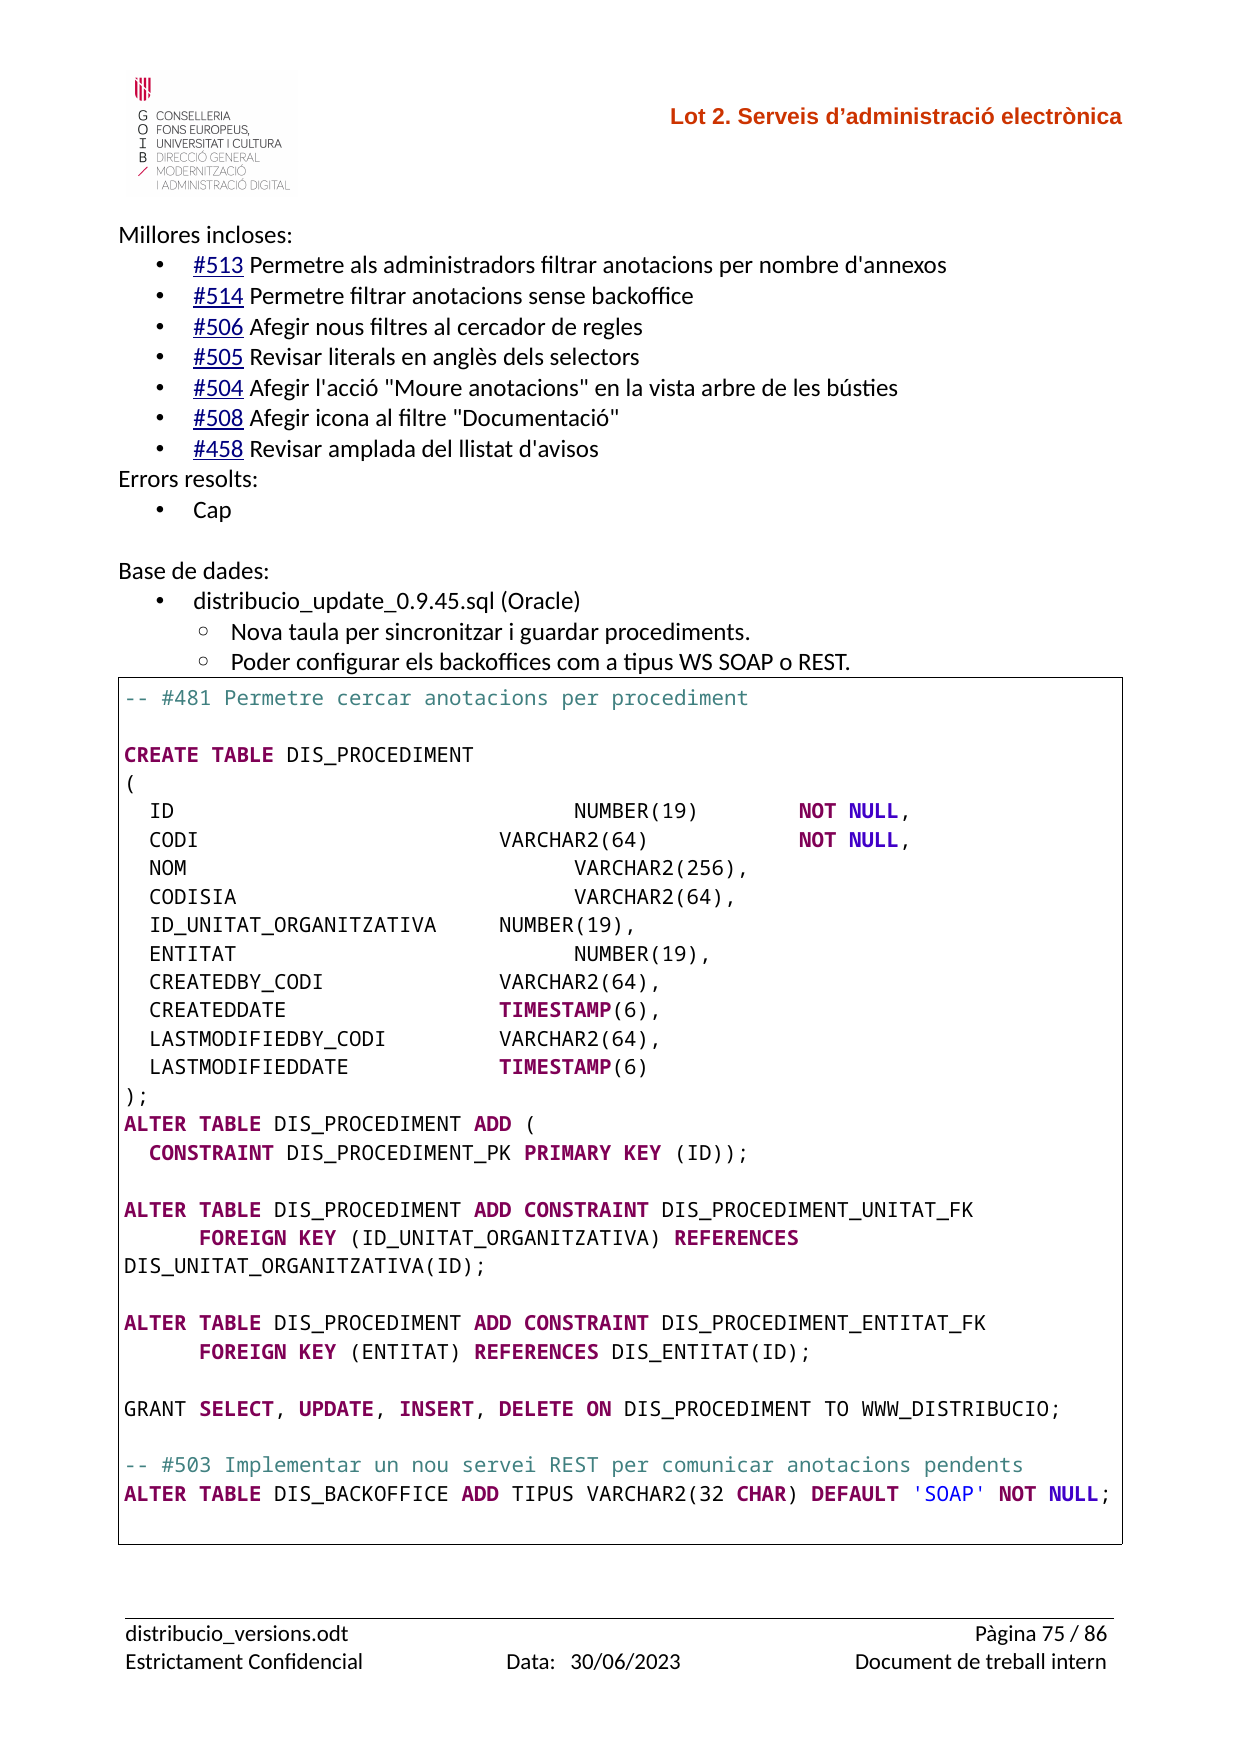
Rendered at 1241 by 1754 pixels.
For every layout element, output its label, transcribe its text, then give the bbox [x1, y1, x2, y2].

table_header -- #481 Permetre cercar anotacions per procediment CREATE TABLE DIS_PROCEDIMENT ( ID NUMBER(19) NOT NULL, CODI VARCHAR2(64) NOT NULL, NOM VARCHAR2(256), CODISIA VARCHAR2(64), ID_UNITAT_ORGANITZATIVA NUMBER(19), ENTITAT NUMBER(19), CREATEDBY_CODI VARCHAR2(64), CREATEDDATE TIMESTAMP(6), LASTMODIFIEDBY_CODI VARCHAR2(64), LASTMODIFIEDDATE TIMESTAMP(6) ); ALTER TABLE DIS_PROCEDIMENT ADD ( CONSTRAINT DIS_PROCEDIMENT_PK PRIMARY KEY (ID)); ALTER TABLE DIS_PROCEDIMENT ADD CONSTRAINT DIS_PROCEDIMENT_UNITAT_FK FOREIGN KEY (ID_UNITAT_ORGANITZATIVA) REFERENCES DIS_UNITAT_ORGANITZATIVA(ID); ALTER TABLE DIS_PROCEDIMENT ADD CONSTRAINT DIS_PROCEDIMENT_ENTITAT_FK FOREIGN KEY (ENTITAT) REFERENCES DIS_ENTITAT(ID); GRANT SELECT, UPDATE, INSERT, DELETE ON DIS_PROCEDIMENT TO WWW_DISTRIBUCIO; -- #503 Implementar un nou servei REST per comunicar anotacions pendents ALTER TABLE DIS_BACKOFFICE ADD TIPUS VARCHAR2(32 CHAR) DEFAULT 'SOAP' NOT NULL; [119, 678, 1122, 1544]
text Errors resolts: [118, 463, 1122, 494]
list #514 Permetre filtrar anotacions sense backoffice [156, 280, 1122, 311]
list #506 Afegir nous filtres al cercador de regles [156, 311, 1122, 341]
list #505 Revisar literals en anglès dels selectors [156, 341, 1122, 372]
list distribucio_update_0.9.45.sql (Oracle) [156, 585, 1122, 616]
text Millores incloses: [118, 219, 1122, 250]
list Poder configurar els backoffices com a tipus WS SOAP o REST. [193, 646, 1122, 677]
picture [126, 70, 299, 197]
list Cap [156, 494, 1122, 524]
list Nova taula per sincronitzar i guardar procediments. [193, 616, 1122, 646]
list #504 Afegir l'acció "Moure anotacions" en la vista arbre de les bústies [156, 372, 1122, 402]
list #508 Afegir icona al filtre "Documentació" [156, 402, 1122, 433]
list #513 Permetre als administradors filtrar anotacions per nombre d'annexos [156, 250, 1122, 280]
list #458 Revisar amplada del llistat d'avisos [156, 433, 1122, 463]
text Base de dades: [118, 555, 1122, 585]
